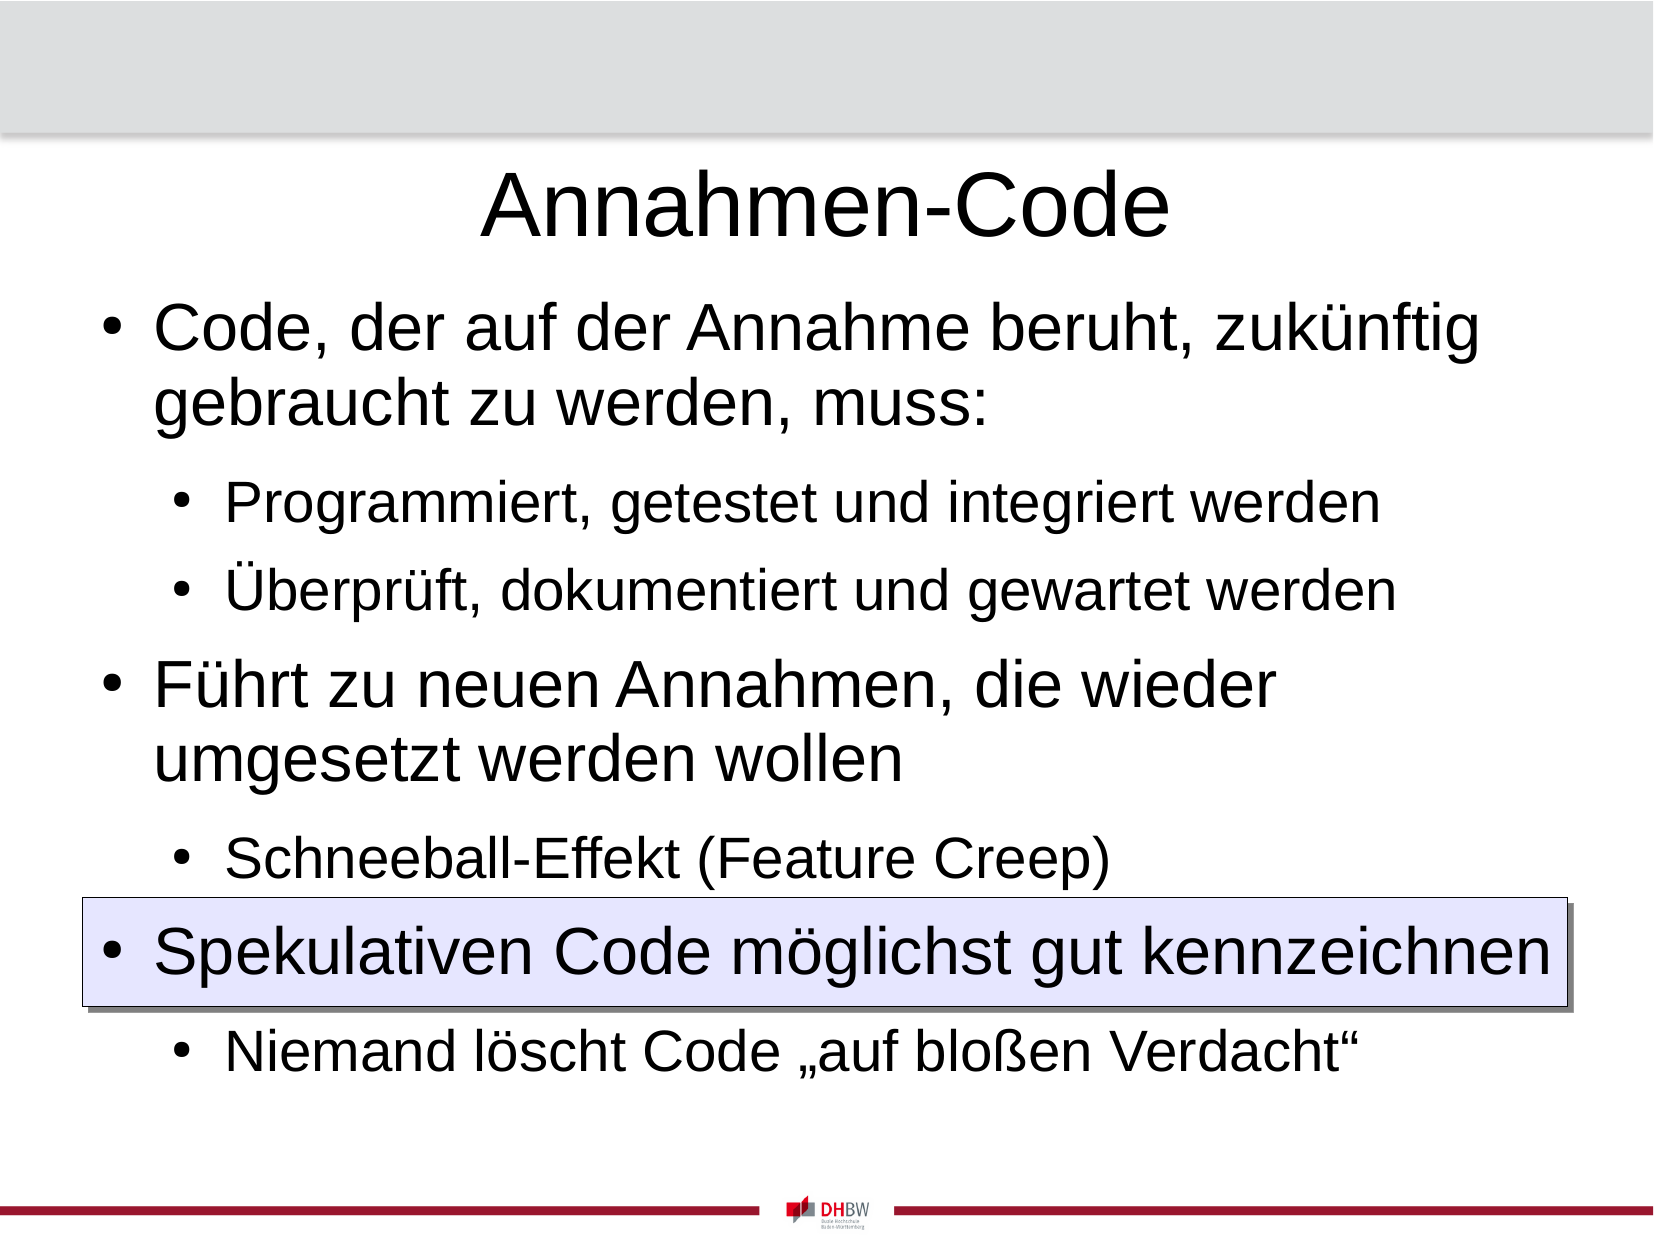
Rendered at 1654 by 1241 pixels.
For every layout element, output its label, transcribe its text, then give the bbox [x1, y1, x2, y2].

title Annahmen-Code [82, 49, 1571, 257]
list Code, der auf der Annahme beruht, zukünftig gebraucht zu werden, muss: Programmiert, getestet und integriert werden Überprüft, dokumentiert und gewartet werden Führt zu neuen Annahmen, die wieder umgesetzt werden wollen Schneeball-Effekt (Feature Creep) Spekulativen Code möglichst gut kennzeichnen Niemand löscht Code „auf bloßen Verdacht“ [82, 290, 1571, 1083]
picture [0, 1, 1654, 1237]
